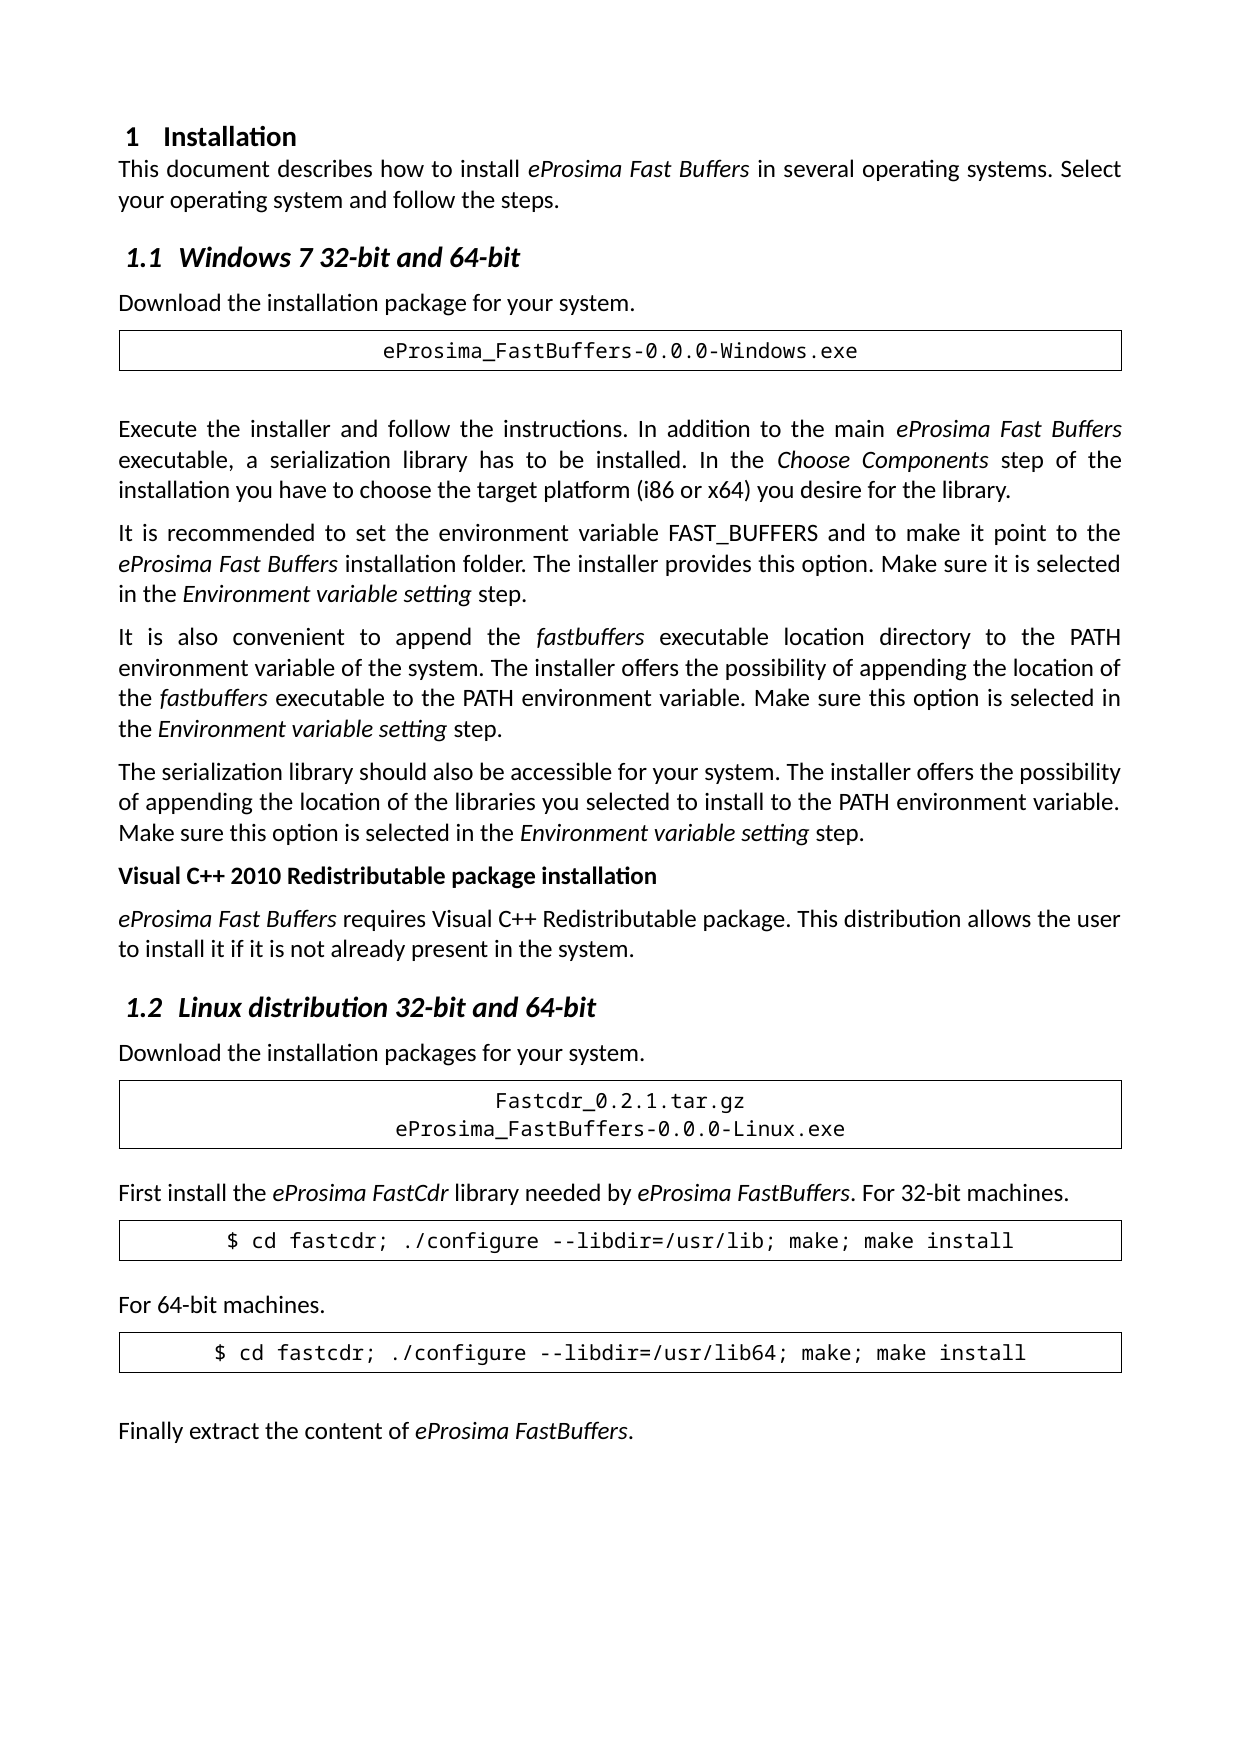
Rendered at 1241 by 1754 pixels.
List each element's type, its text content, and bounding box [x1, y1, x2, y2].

text Finally extract the content of eProsima FastBuffers. [118, 1415, 1122, 1446]
subtitle Linux distribution 32-bit and 64-bit [118, 989, 1122, 1024]
table_header eProsima_FastBuffers-0.0.0-Windows.exe [120, 331, 1121, 370]
text This document describes how to install eProsima Fast Buffers in several operating systems. Select your operating system and follow the steps. [118, 153, 1122, 214]
text It is recommended to set the environment variable FAST_BUFFERS and to make it point to the eProsima Fast Buffers installation folder. The installer provides this option. Make sure it is selected in the Environment variable setting step. [118, 517, 1122, 609]
text For 64-bit machines. [118, 1289, 1122, 1319]
text eProsima Fast Buffers requires Visual C++ Redistributable package. This distribution allows the user to install it if it is not already present in the system. [118, 903, 1122, 964]
text Download the installation package for your system. [118, 287, 1122, 318]
text The serialization library should also be accessible for your system. The installer offers the possibility of appending the location of the libraries you selected to install to the PATH environment variable. Make sure this option is selected in the Environment variable setting step. [118, 756, 1122, 847]
text Download the installation packages for your system. [118, 1037, 1122, 1067]
subtitle Installation [118, 118, 1122, 153]
table_header $ cd fastcdr; ./configure --libdir=/usr/lib; make; make install [120, 1221, 1121, 1260]
text Execute the installer and follow the instructions. In addition to the main eProsima Fast Buffers executable, a serialization library has to be installed. In the Choose Components step of the installation you have to choose the target platform (i86 or x64) you desire for the library. [118, 413, 1122, 505]
text First install the eProsima FastCdr library needed by eProsima FastBuffers. For 32-bit machines. [118, 1177, 1122, 1208]
text It is also convenient to append the fastbuffers executable location directory to the PATH environment variable of the system. The installer offers the possibility of appending the location of the fastbuffers executable to the PATH environment variable. Make sure this option is selected in the Environment variable setting step. [118, 621, 1122, 743]
table_header $ cd fastcdr; ./configure --libdir=/usr/lib64; make; make install [120, 1333, 1121, 1372]
text Visual C++ 2010 Redistributable package installation [118, 860, 1122, 891]
table_header Fastcdr_0.2.1.tar.gz eProsima_FastBuffers-0.0.0-Linux.exe [120, 1081, 1121, 1148]
subtitle Windows 7 32-bit and 64-bit [118, 239, 1122, 275]
